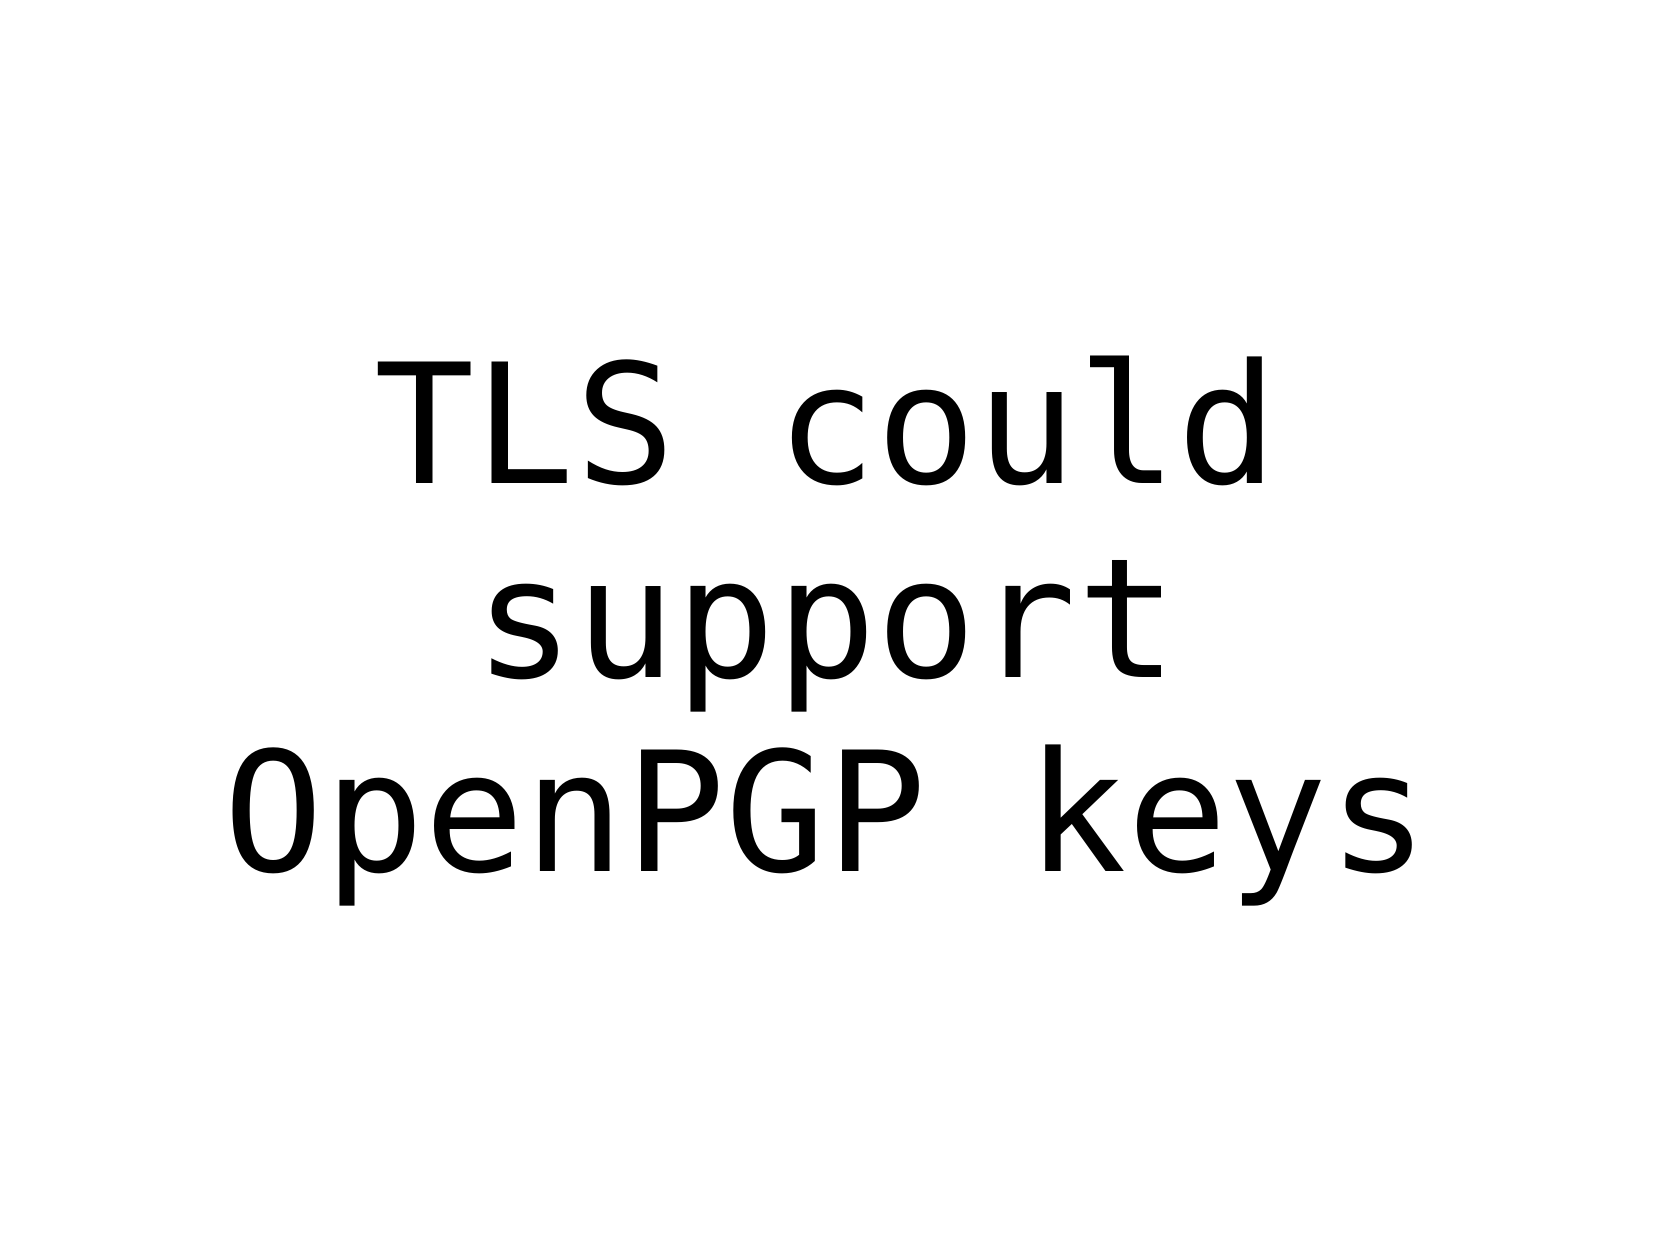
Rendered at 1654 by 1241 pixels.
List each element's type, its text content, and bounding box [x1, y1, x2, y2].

title TLS could support OpenPGP keys [82, 329, 1571, 912]
